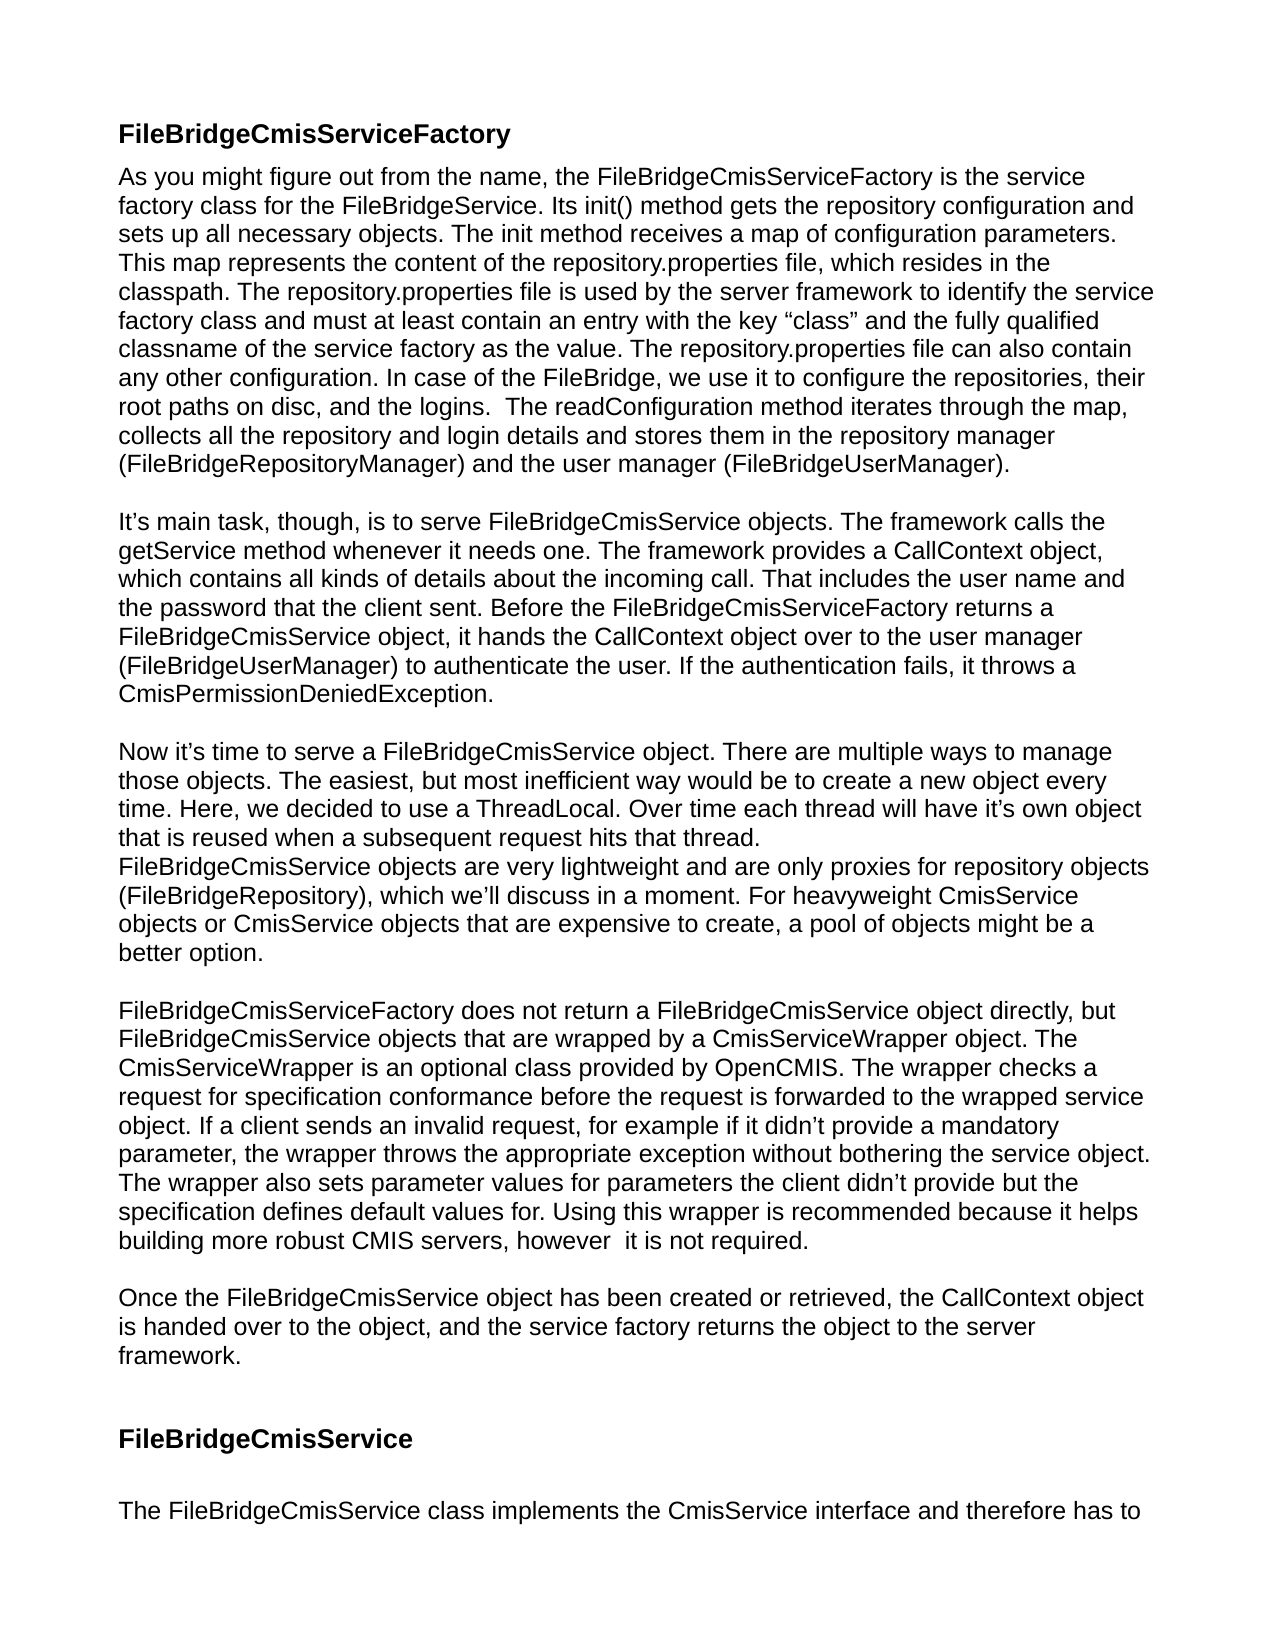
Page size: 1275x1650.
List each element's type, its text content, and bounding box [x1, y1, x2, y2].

text Now it’s time to serve a FileBridgeCmisService object. There are multiple ways to manage those objects. The easiest, but most inefficient way would be to create a new object every time. Here, we decided to use a ThreadLocal. Over time each thread will have it’s own object that is reused when a subsequent request hits that thread. [118, 737, 1157, 852]
text It’s main task, though, is to serve FileBridgeCmisService objects. The framework calls the getService method whenever it needs one. The framework provides a CallContext object, which contains all kinds of details about the incoming call. That includes the user name and the password that the client sent. Before the FileBridgeCmisServiceFactory returns a FileBridgeCmisService object, it hands the CallContext object over to the user manager (FileBridgeUserManager) to authenticate the user. If the authentication fails, it throws a CmisPermissionDeniedException. [118, 507, 1157, 708]
text FileBridgeCmisServiceFactory does not return a FileBridgeCmisService object directly, but FileBridgeCmisService objects that are wrapped by a CmisServiceWrapper object. The CmisServiceWrapper is an optional class provided by OpenCMIS. The wrapper checks a request for specification conformance before the request is forwarded to the wrapped service object. If a client sends an invalid request, for example if it didn’t provide a mandatory parameter, the wrapper throws the appropriate exception without bothering the service object. The wrapper also sets parameter values for parameters the client didn’t provide but the specification defines default values for. Using this wrapper is recommended because it helps building more robust CMIS servers, however it is not required. [118, 996, 1157, 1254]
text As you might figure out from the name, the FileBridgeCmisServiceFactory is the service factory class for the FileBridgeService. Its init() method gets the repository configuration and sets up all necessary objects. The init method receives a map of configuration parameters. This map represents the content of the repository.properties file, which resides in the classpath. The repository.properties file is used by the server framework to identify the service factory class and must at least contain an entry with the key “class” and the fully qualified classname of the service factory as the value. The repository.properties file can also contain any other configuration. In case of the FileBridge, we use it to configure the repositories, their root paths on disc, and the logins. The readConfiguration method iterates through the map, collects all the repository and login details and stores them in the repository manager (FileBridgeRepositoryManager) and the user manager (FileBridgeUserManager). [118, 162, 1157, 478]
text Once the FileBridgeCmisService object has been created or retrieved, the CallContext object is handed over to the object, and the service factory returns the object to the server framework. [118, 1283, 1157, 1369]
text FileBridgeCmisService objects are very lightweight and are only proxies for repository objects (FileBridgeRepository), which we’ll discuss in a moment. For heavyweight CmisService objects or CmisService objects that are expensive to create, a pool of objects might be a better option. [118, 852, 1157, 967]
subtitle FileBridgeCmisServiceFactory [118, 118, 1157, 149]
text The FileBridgeCmisService class implements the CmisService interface and therefore has to [118, 1496, 1157, 1524]
subtitle FileBridgeCmisService [118, 1423, 1157, 1454]
